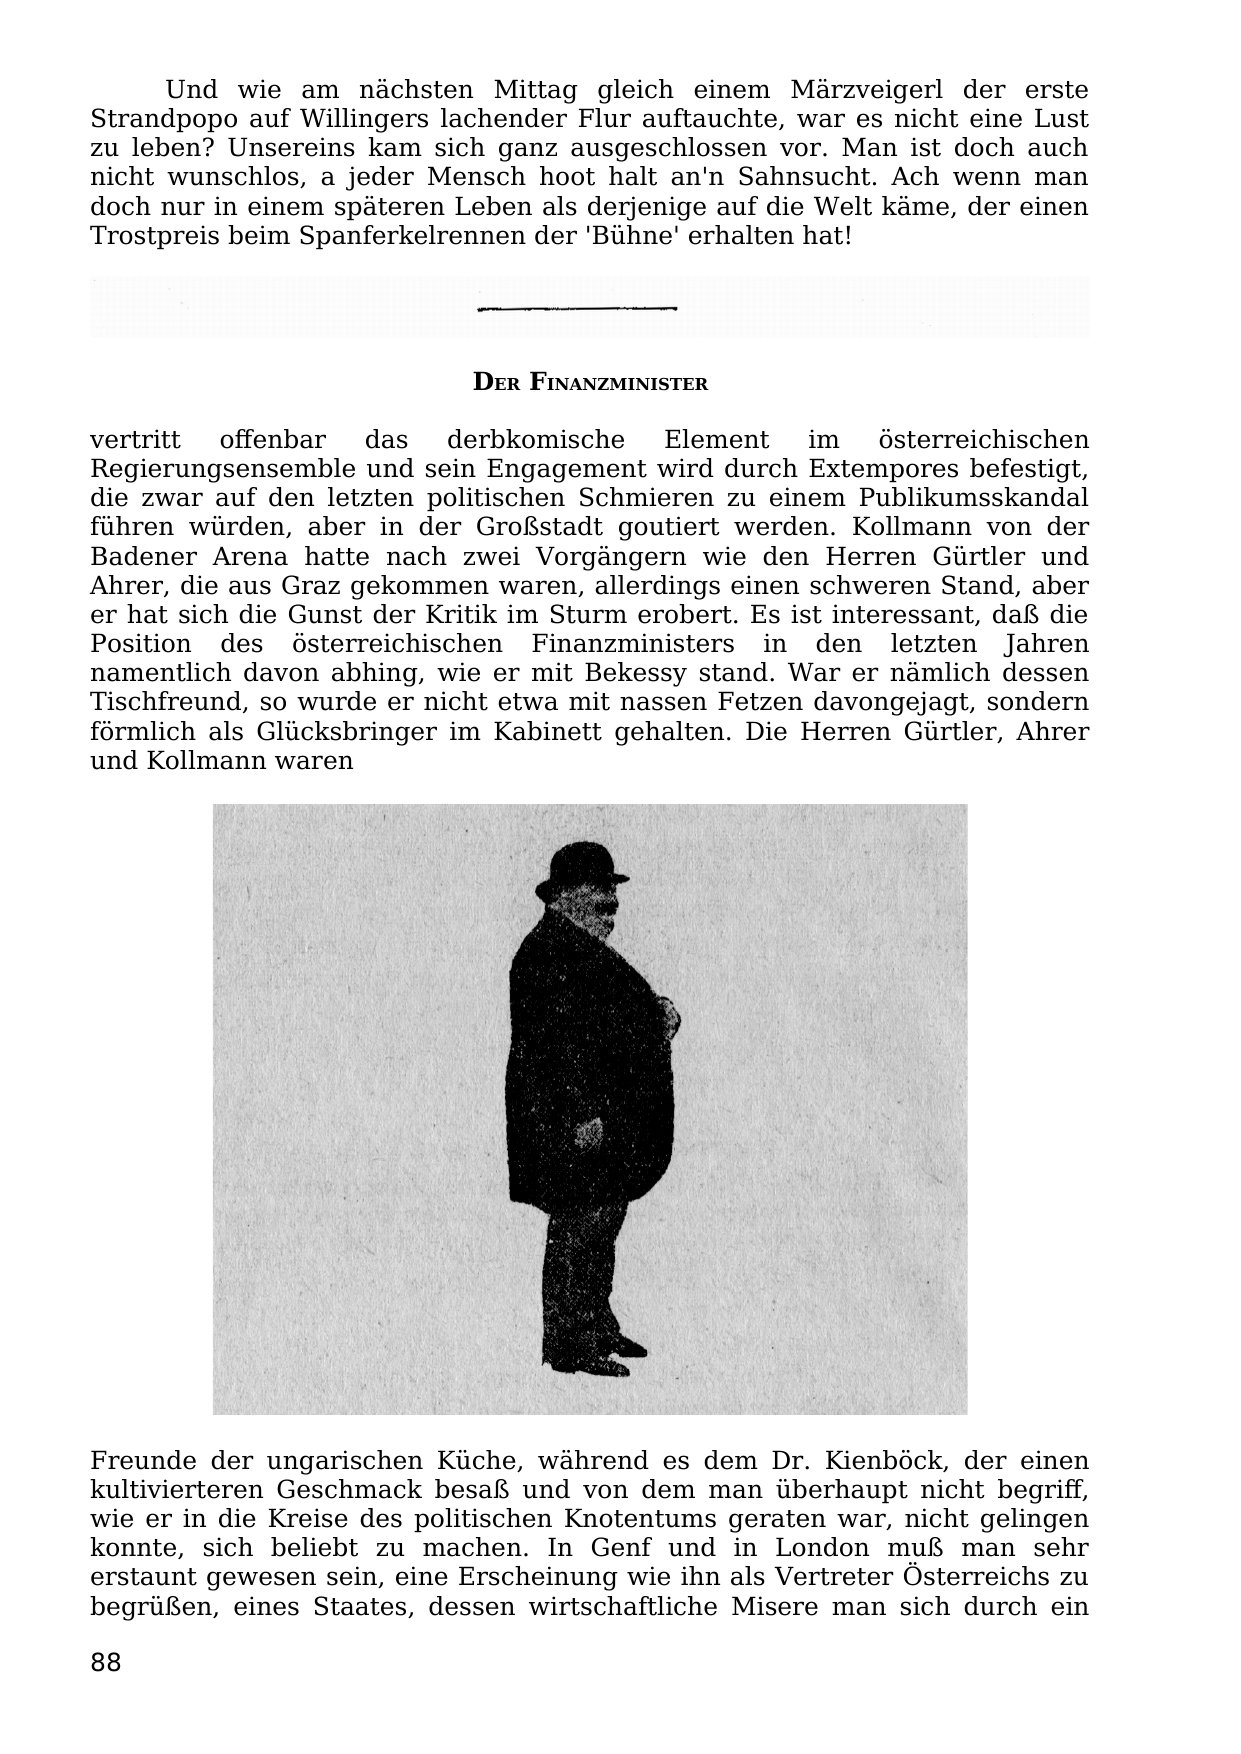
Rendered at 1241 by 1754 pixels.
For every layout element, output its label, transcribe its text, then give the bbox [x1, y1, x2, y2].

text vertritt offenbar das derbkomische Element im österreichischen Regierungsensemble und sein Engagement wird durch Extempores befestigt, die zwar auf den letzten politischen Schmieren zu einem Publikumsskandal führen würden, aber in der Großstadt goutiert werden. Kollmann von der Badener Arena hatte nach zwei Vorgängern wie den Herren Gürtler und Ahrer, die aus Graz gekommen waren, allerdings einen schweren Stand, aber er hat sich die Gunst der Kritik im Sturm erobert. Es ist interessant, daß die Position des österreichischen Finanzministers in den letzten Jahren namentlich davon abhing, wie er mit Bekessy stand. War er nämlich dessen Tischfreund, so wurde er nicht etwa mit nassen Fetzen davongejagt, sondern förmlich als Glücksbringer im Kabinett gehalten. Die Herren Gürtler, Ahrer und Kollmann waren [90, 425, 1091, 775]
text Der Finanzminister [90, 338, 1091, 396]
picture [212, 804, 968, 1415]
text Freunde der ungarischen Küche, während es dem Dr. Kienböck, der einen kultivierteren Geschmack besaß und von dem man überhaupt nicht begriff, wie er in die Kreise des politischen Knotentums geraten war, nicht gelingen konnte, sich beliebt zu machen. In Genf und in London muß man sehr erstaunt gewesen sein, eine Erscheinung wie ihn als Vertreter Österreichs zu begrüßen, eines Staates, dessen wirtschaftliche Misere man sich durch ein [90, 1446, 1091, 1621]
picture [90, 276, 1091, 338]
text Und wie am nächsten Mittag gleich einem Märzveigerl der erste Strandpopo auf Willingers lachender Flur auftauchte, war es nicht eine Lust zu leben? Unsereins kam sich ganz ausgeschlossen vor. Man ist doch auch nicht wunschlos, a jeder Mensch hoot halt an'n Sahnsucht. Ach wenn man doch nur in einem späteren Leben als derjenige auf die Welt käme, der einen Trostpreis beim Spanferkelrennen der 'Bühne' erhalten hat! [90, 75, 1091, 250]
